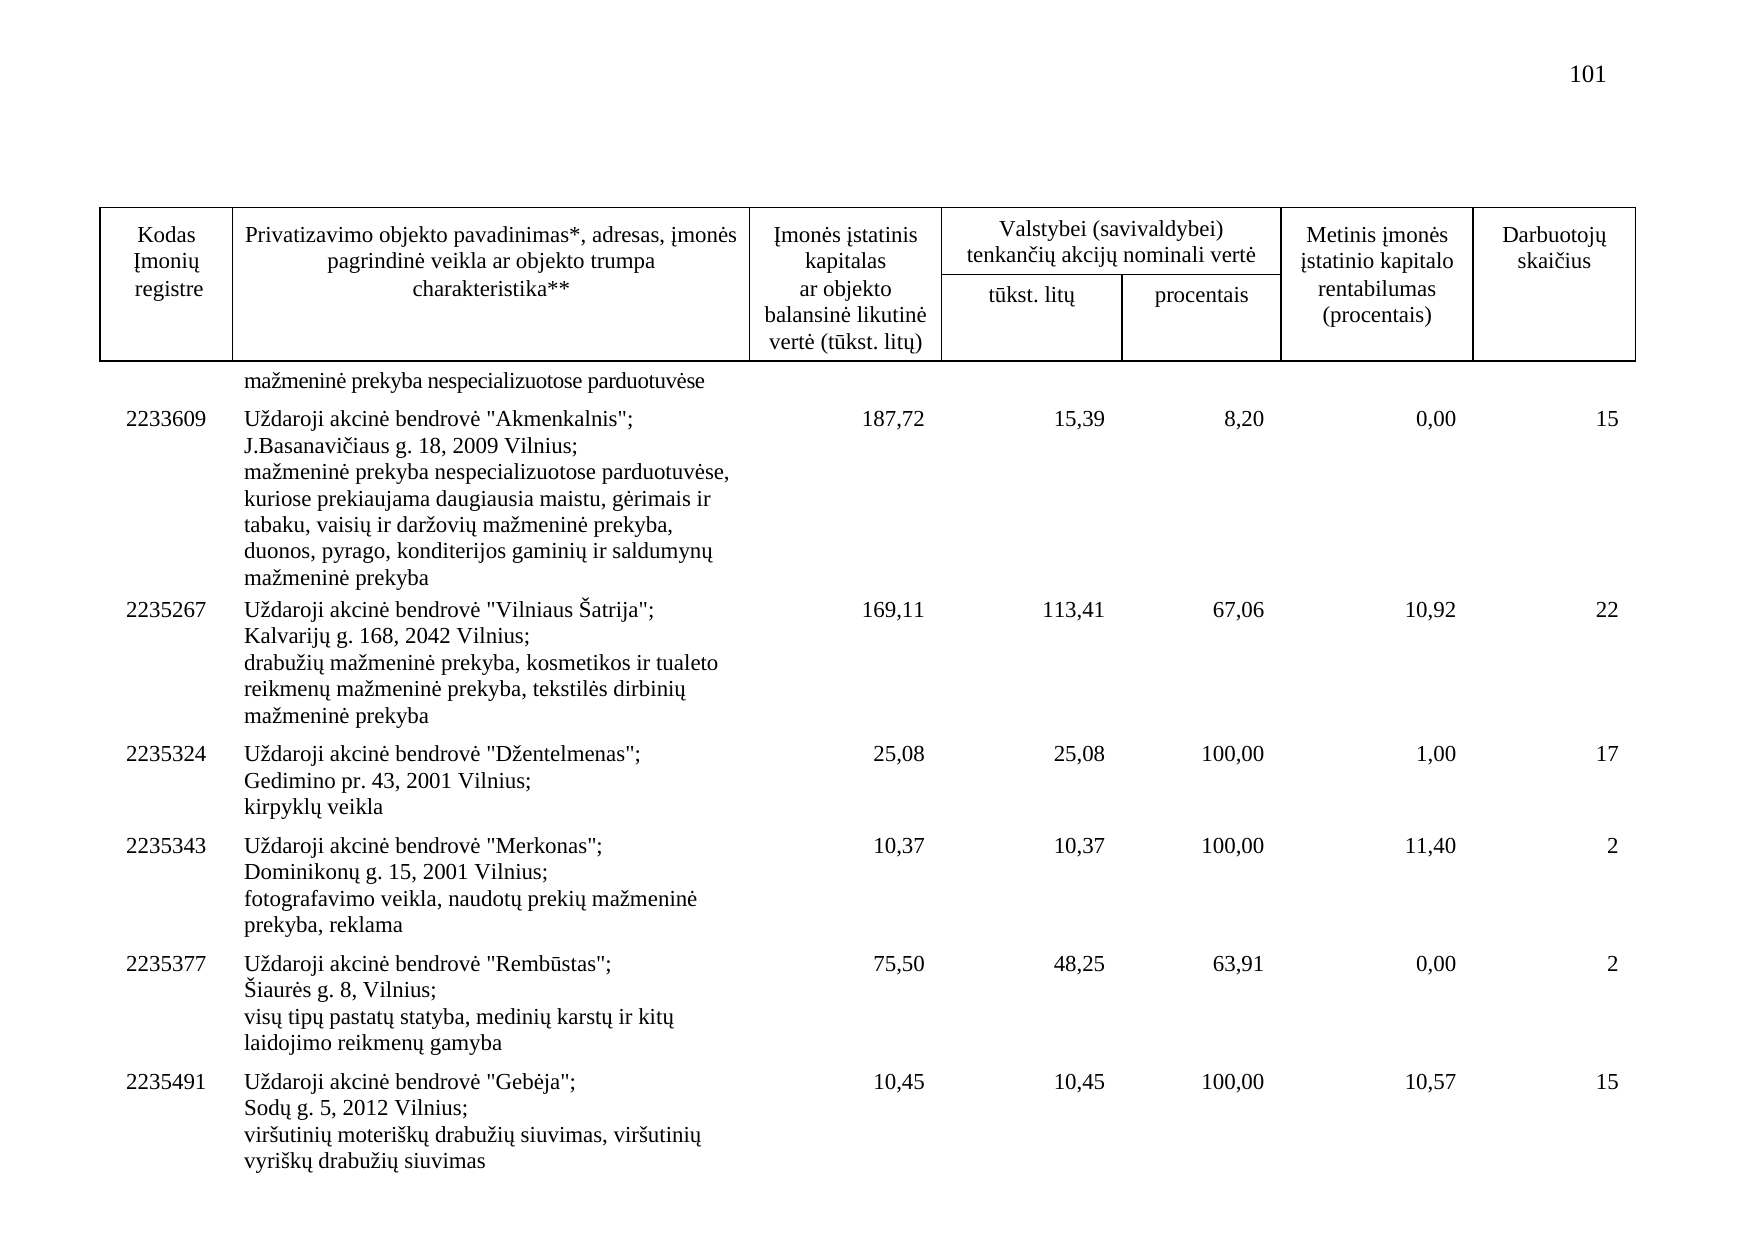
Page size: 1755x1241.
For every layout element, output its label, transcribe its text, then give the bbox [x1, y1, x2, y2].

table_cell tūkst. litų [942, 275, 1121, 360]
table_cell 17 [1473, 734, 1636, 826]
table_cell 15 [1473, 1062, 1636, 1179]
table_cell Uždaroji akcinė bendrovė "Merkonas"; Dominikonų g. 15, 2001 Vilnius; fotografavimo veikla, naudotų prekių mažmeninė prekyba, reklama [233, 826, 749, 944]
table_cell 22 [1473, 590, 1636, 734]
table_cell 2 [1473, 826, 1636, 944]
table_cell 100,00 [1122, 734, 1281, 826]
table_cell 63,91 [1122, 944, 1281, 1062]
table_cell 100,00 [1122, 826, 1281, 944]
table_cell 2235377 [100, 944, 233, 1062]
table_cell 0,00 [1281, 399, 1473, 590]
table_header Valstybei (savivaldybei) tenkančių akcijų nominali vertė [942, 208, 1280, 273]
table_header Kodas Įmonių [101, 208, 232, 273]
table_header Įmonės įstatinis kapitalas [750, 208, 941, 273]
table_cell 187,72 [750, 399, 941, 590]
table_cell Uždaroji akcinė bendrovė "Rembūstas"; Šiaurės g. 8, Vilnius; visų tipų pastatų statyba, medinių karstų ir kitų laidojimo reikmenų gamyba [233, 944, 749, 1062]
table_cell [1122, 362, 1281, 399]
table_cell 75,50 [750, 944, 941, 1062]
table_cell 169,11 [750, 590, 941, 734]
table_cell [100, 362, 233, 399]
table_cell 25,08 [941, 734, 1122, 826]
table_cell registre [101, 274, 232, 360]
table_cell 48,25 [941, 944, 1122, 1062]
table_cell procentais [1123, 275, 1280, 360]
table_cell 10,45 [941, 1062, 1122, 1179]
table_cell charakteristika** [233, 274, 749, 360]
table_cell 67,06 [1122, 590, 1281, 734]
table_header Privatizavimo objekto pavadinimas*, adresas, įmonės pagrindinė veikla ar objekto trumpa [233, 208, 749, 273]
table_cell [1473, 362, 1636, 399]
table_cell 10,57 [1281, 1062, 1473, 1179]
table_header Metinis įmonės įstatinio kapitalo [1282, 208, 1472, 273]
table_cell [1281, 362, 1473, 399]
table_cell 2235491 [100, 1062, 233, 1179]
table_header Darbuotojų skaičius [1474, 208, 1635, 273]
table_cell 15,39 [941, 399, 1122, 590]
table_cell 113,41 [941, 590, 1122, 734]
table_cell Uždaroji akcinė bendrovė "Vilniaus Šatrija"; Kalvarijų g. 168, 2042 Vilnius; drabužių mažmeninė prekyba, kosmetikos ir tualeto reikmenų mažmeninė prekyba, tekstilės dirbinių mažmeninė prekyba [233, 590, 749, 734]
table_cell 10,92 [1281, 590, 1473, 734]
table_cell 2235324 [100, 734, 233, 826]
table_cell 15 [1473, 399, 1636, 590]
table_cell Uždaroji akcinė bendrovė "Džentelmenas"; Gedimino pr. 43, 2001 Vilnius; kirpyklų veikla [233, 734, 749, 826]
table_cell rentabilumas (procentais) [1282, 274, 1472, 360]
table_cell 2235267 [100, 590, 233, 734]
table_cell 10,45 [750, 1062, 941, 1179]
table_cell [1474, 274, 1635, 360]
table_cell 0,00 [1281, 944, 1473, 1062]
table_cell 10,37 [750, 826, 941, 944]
table_cell 11,40 [1281, 826, 1473, 944]
table_cell [941, 362, 1122, 399]
table_cell Uždaroji akcinė bendrovė "Gebėja"; Sodų g. 5, 2012 Vilnius; viršutinių moteriškų drabužių siuvimas, viršutinių vyriškų drabužių siuvimas [233, 1062, 749, 1179]
table_cell [750, 362, 941, 399]
table_cell 2233609 [100, 399, 233, 590]
table_cell 25,08 [750, 734, 941, 826]
table_cell 10,37 [941, 826, 1122, 944]
table_cell 100,00 [1122, 1062, 1281, 1179]
table_cell 2235343 [100, 826, 233, 944]
table_cell 8,20 [1122, 399, 1281, 590]
table_cell mažmeninė prekyba nespecializuotose parduotuvėse [233, 362, 749, 399]
table_cell ar objekto balansinė likutinė vertė (tūkst. litų) [750, 274, 941, 360]
table_cell 1,00 [1281, 734, 1473, 826]
table_cell 2 [1473, 944, 1636, 1062]
table_cell Uždaroji akcinė bendrovė "Akmenkalnis"; J.Basanavičiaus g. 18, 2009 Vilnius; mažmeninė prekyba nespecializuotose parduotuvėse, kuriose prekiaujama daugiausia maistu, gėrimais ir tabaku, vaisių ir daržovių mažmeninė prekyba, duonos, pyrago, konditerijos gaminių ir saldumynų mažmeninė prekyba [233, 399, 749, 590]
